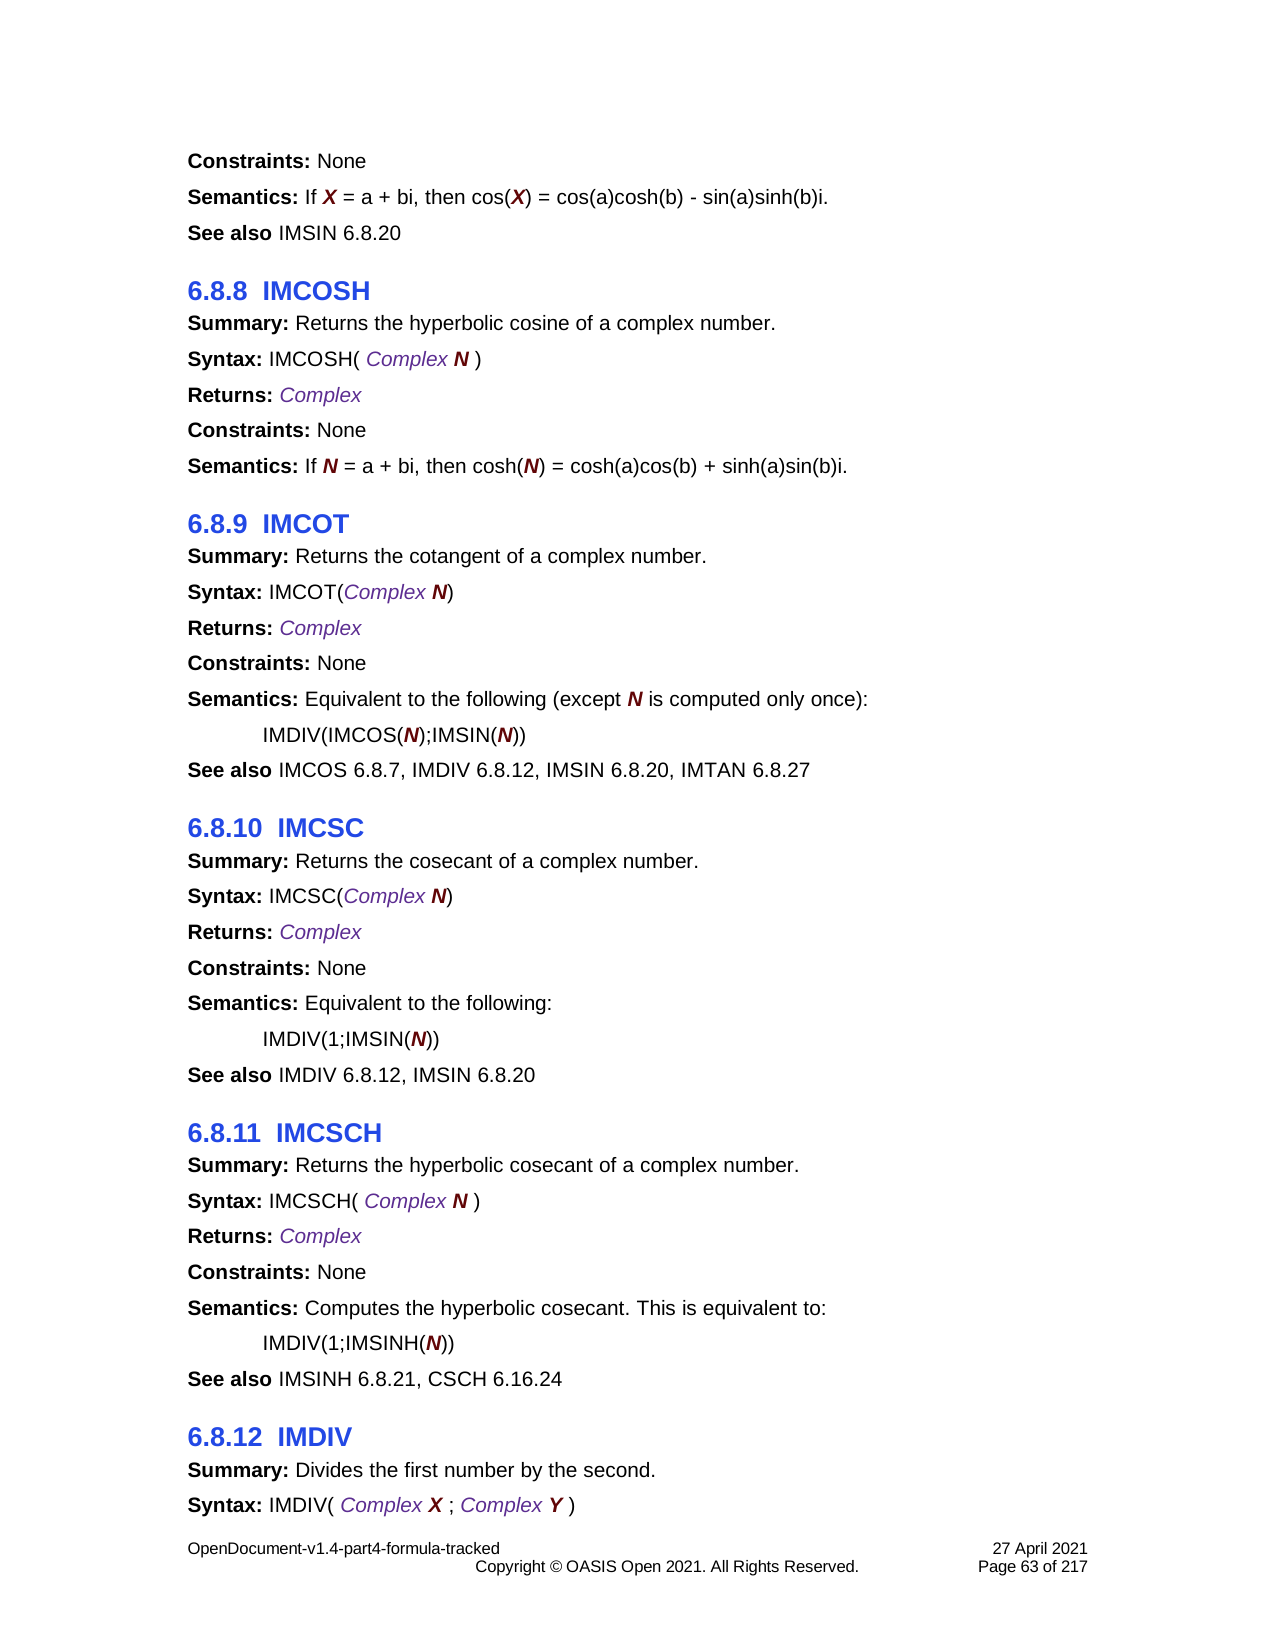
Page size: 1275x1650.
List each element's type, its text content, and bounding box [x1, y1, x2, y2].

subtitle IMCOSH [187, 276, 1088, 306]
text Semantics: If X = a + bi, then cos(X) = cos(a)cosh(b) - sin(a)sinh(b)i. [187, 186, 1088, 209]
text Constraints: None [187, 150, 1088, 173]
text Semantics: Equivalent to the following (except N is computed only once): [187, 687, 1088, 711]
text Syntax: IMCOT(Complex N) [187, 581, 1088, 604]
text IMDIV(1;IMSIN(N)) [187, 1027, 1088, 1051]
text Syntax: IMCSC(Complex N) [187, 885, 1088, 908]
text IMDIV(1;IMSINH(N)) [187, 1332, 1088, 1355]
text Returns: Complex [187, 921, 1088, 944]
text See also IMSIN 6.8.20 [187, 221, 1088, 245]
text See also IMDIV 6.8.12, IMSIN 6.8.20 [187, 1063, 1088, 1087]
text Semantics: Equivalent to the following: [187, 992, 1088, 1015]
text Summary: Returns the cosecant of a complex number. [187, 849, 1088, 873]
text Syntax: IMCOSH( Complex N ) [187, 347, 1088, 371]
text Returns: Complex [187, 1225, 1088, 1248]
text Returns: Complex [187, 383, 1088, 407]
text Summary: Returns the hyperbolic cosecant of a complex number. [187, 1154, 1088, 1177]
subtitle IMCSC [187, 813, 1088, 843]
text Constraints: None [187, 652, 1088, 675]
text Constraints: None [187, 1261, 1088, 1284]
subtitle IMCOT [187, 509, 1088, 539]
text Constraints: None [187, 419, 1088, 442]
text Constraints: None [187, 956, 1088, 980]
subtitle IMDIV [187, 1422, 1088, 1452]
text Syntax: IMCSCH( Complex N ) [187, 1189, 1088, 1213]
text Semantics: If N = a + bi, then cosh(N) = cosh(a)cos(b) + sinh(a)sin(b)i. [187, 454, 1088, 478]
text See also IMSINH 6.8.21, CSCH 6.16.24 [187, 1367, 1088, 1391]
text Summary: Returns the hyperbolic cosine of a complex number. [187, 312, 1088, 335]
text Syntax: IMDIV( Complex X ; Complex Y ) [187, 1494, 1088, 1517]
subtitle IMCSCH [187, 1118, 1088, 1148]
text IMDIV(IMCOS(N);IMSIN(N)) [187, 723, 1088, 747]
text Semantics: Computes the hyperbolic cosecant. This is equivalent to: [187, 1296, 1088, 1320]
text See also IMCOS 6.8.7, IMDIV 6.8.12, IMSIN 6.8.20, IMTAN 6.8.27 [187, 759, 1088, 782]
text Summary: Returns the cotangent of a complex number. [187, 545, 1088, 568]
text Summary: Divides the first number by the second. [187, 1458, 1088, 1482]
text Returns: Complex [187, 616, 1088, 640]
